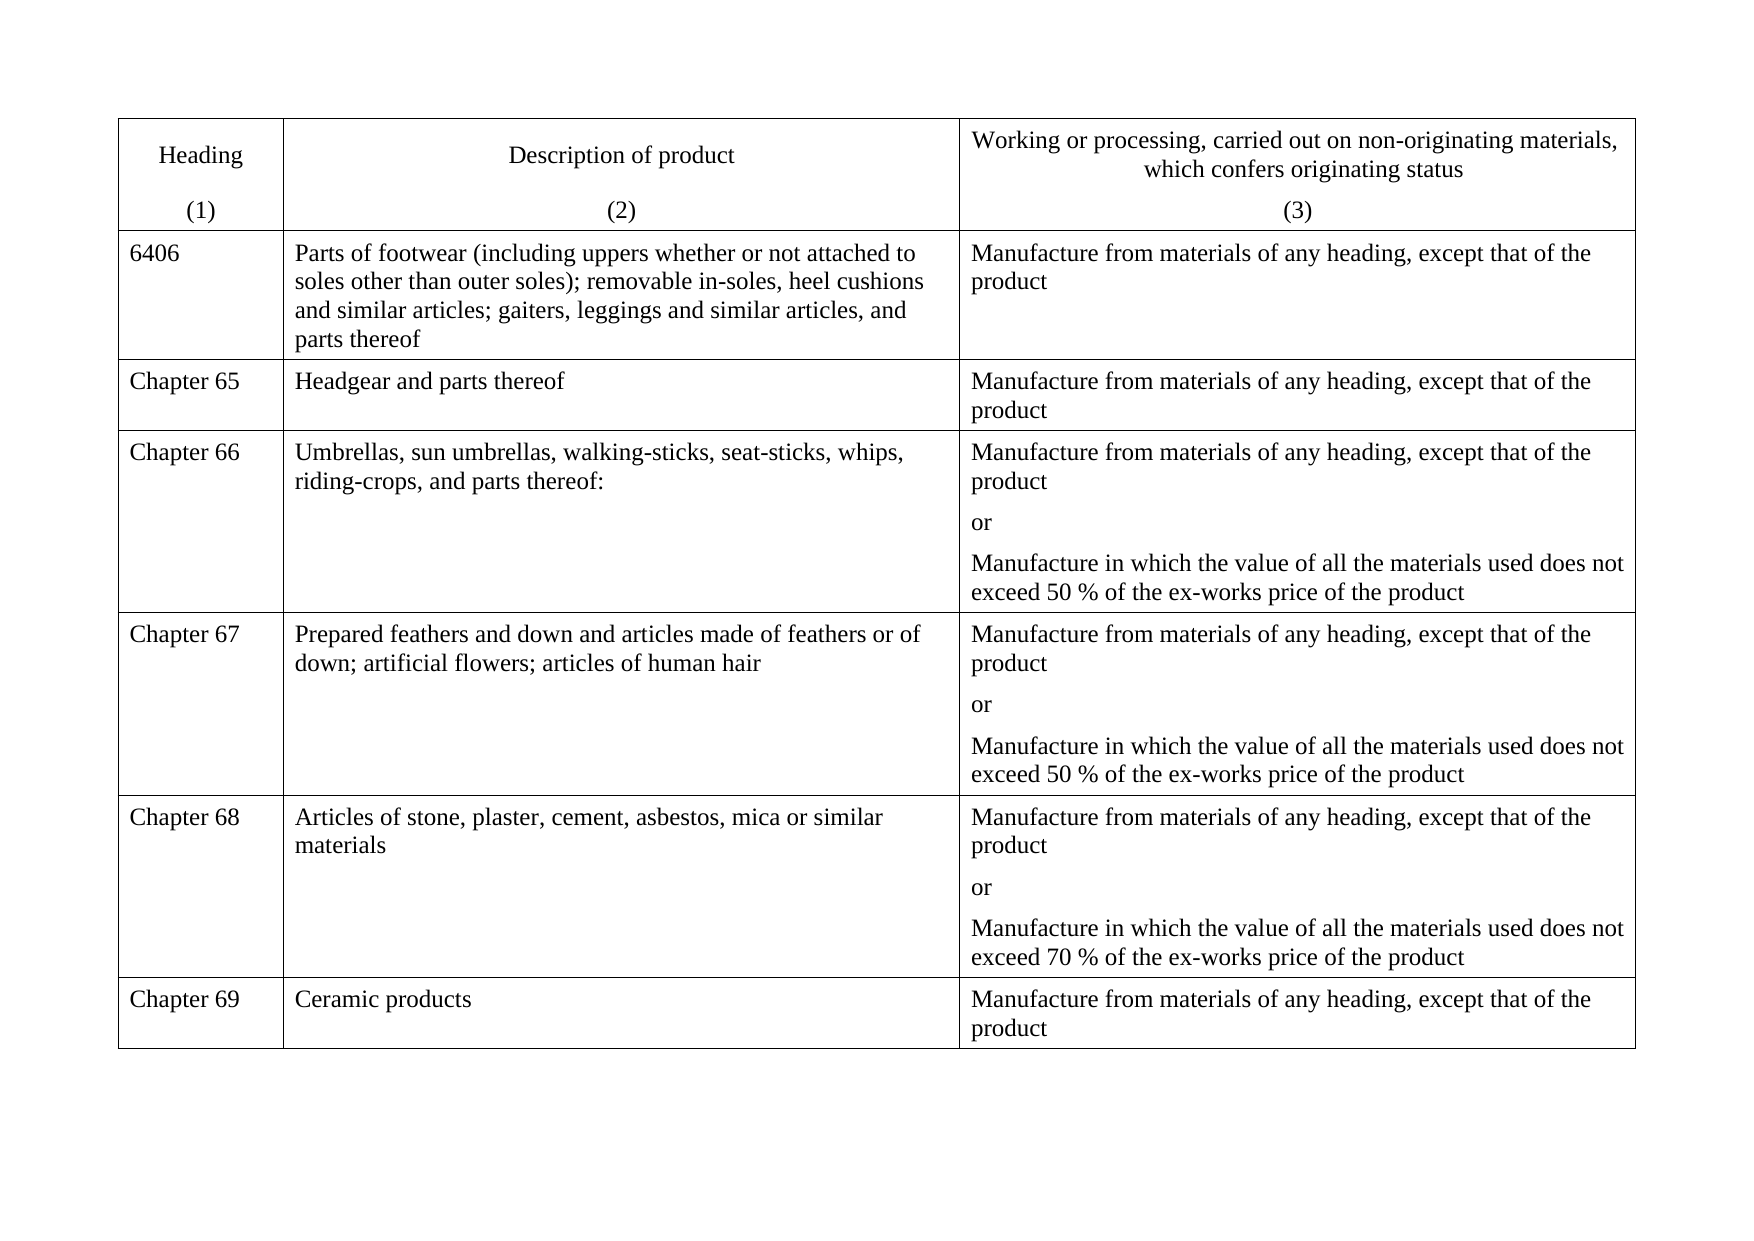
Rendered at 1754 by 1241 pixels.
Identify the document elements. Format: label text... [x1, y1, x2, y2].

table_cell (2) [284, 189, 959, 230]
table_cell Headgear and parts thereof [284, 360, 959, 430]
table_cell Umbrellas, sun umbrellas, walking-sticks, seat-sticks, whips, riding-crops, and parts thereof: [284, 431, 959, 612]
table_header Description of product [284, 119, 959, 189]
table_cell Articles of stone, plaster, cement, asbestos, mica or similar materials [284, 796, 959, 977]
table_header Heading [119, 119, 283, 189]
table_header Working or processing, carried out on non‑originating materials, which confers originating status [960, 119, 1635, 189]
table_cell Manufacture from materials of any heading, except that of the product [960, 978, 1635, 1048]
table_cell 6406 [119, 231, 283, 359]
table_cell Chapter 66 [119, 431, 283, 612]
table_cell Manufacture from materials of any heading, except that of the product or Manufacture in which the value of all the materials used does not exceed 50 % of the ex-works price of the product [960, 431, 1635, 612]
table_cell Manufacture from materials of any heading, except that of the product [960, 231, 1635, 359]
table_cell Chapter 67 [119, 613, 283, 794]
table_cell Prepared feathers and down and articles made of feathers or of down; artificial flowers; articles of human hair [284, 613, 959, 794]
table_cell Ceramic products [284, 978, 959, 1048]
table_cell Chapter 68 [119, 796, 283, 977]
table_cell Manufacture from materials of any heading, except that of the product or Manufacture in which the value of all the materials used does not exceed 70 % of the ex-works price of the product [960, 796, 1635, 977]
table_cell Parts of footwear (including uppers whether or not attached to soles other than outer soles); removable in‑soles, heel cushions and similar articles; gaiters, leggings and similar articles, and parts thereof [284, 231, 959, 359]
table_cell Manufacture from materials of any heading, except that of the product or Manufacture in which the value of all the materials used does not exceed 50 % of the ex-works price of the product [960, 613, 1635, 794]
table_cell Chapter 69 [119, 978, 283, 1048]
table_cell Manufacture from materials of any heading, except that of the product [960, 360, 1635, 430]
table_cell (3) [960, 189, 1635, 230]
table_cell Chapter 65 [119, 360, 283, 430]
table_cell (1) [119, 189, 283, 230]
